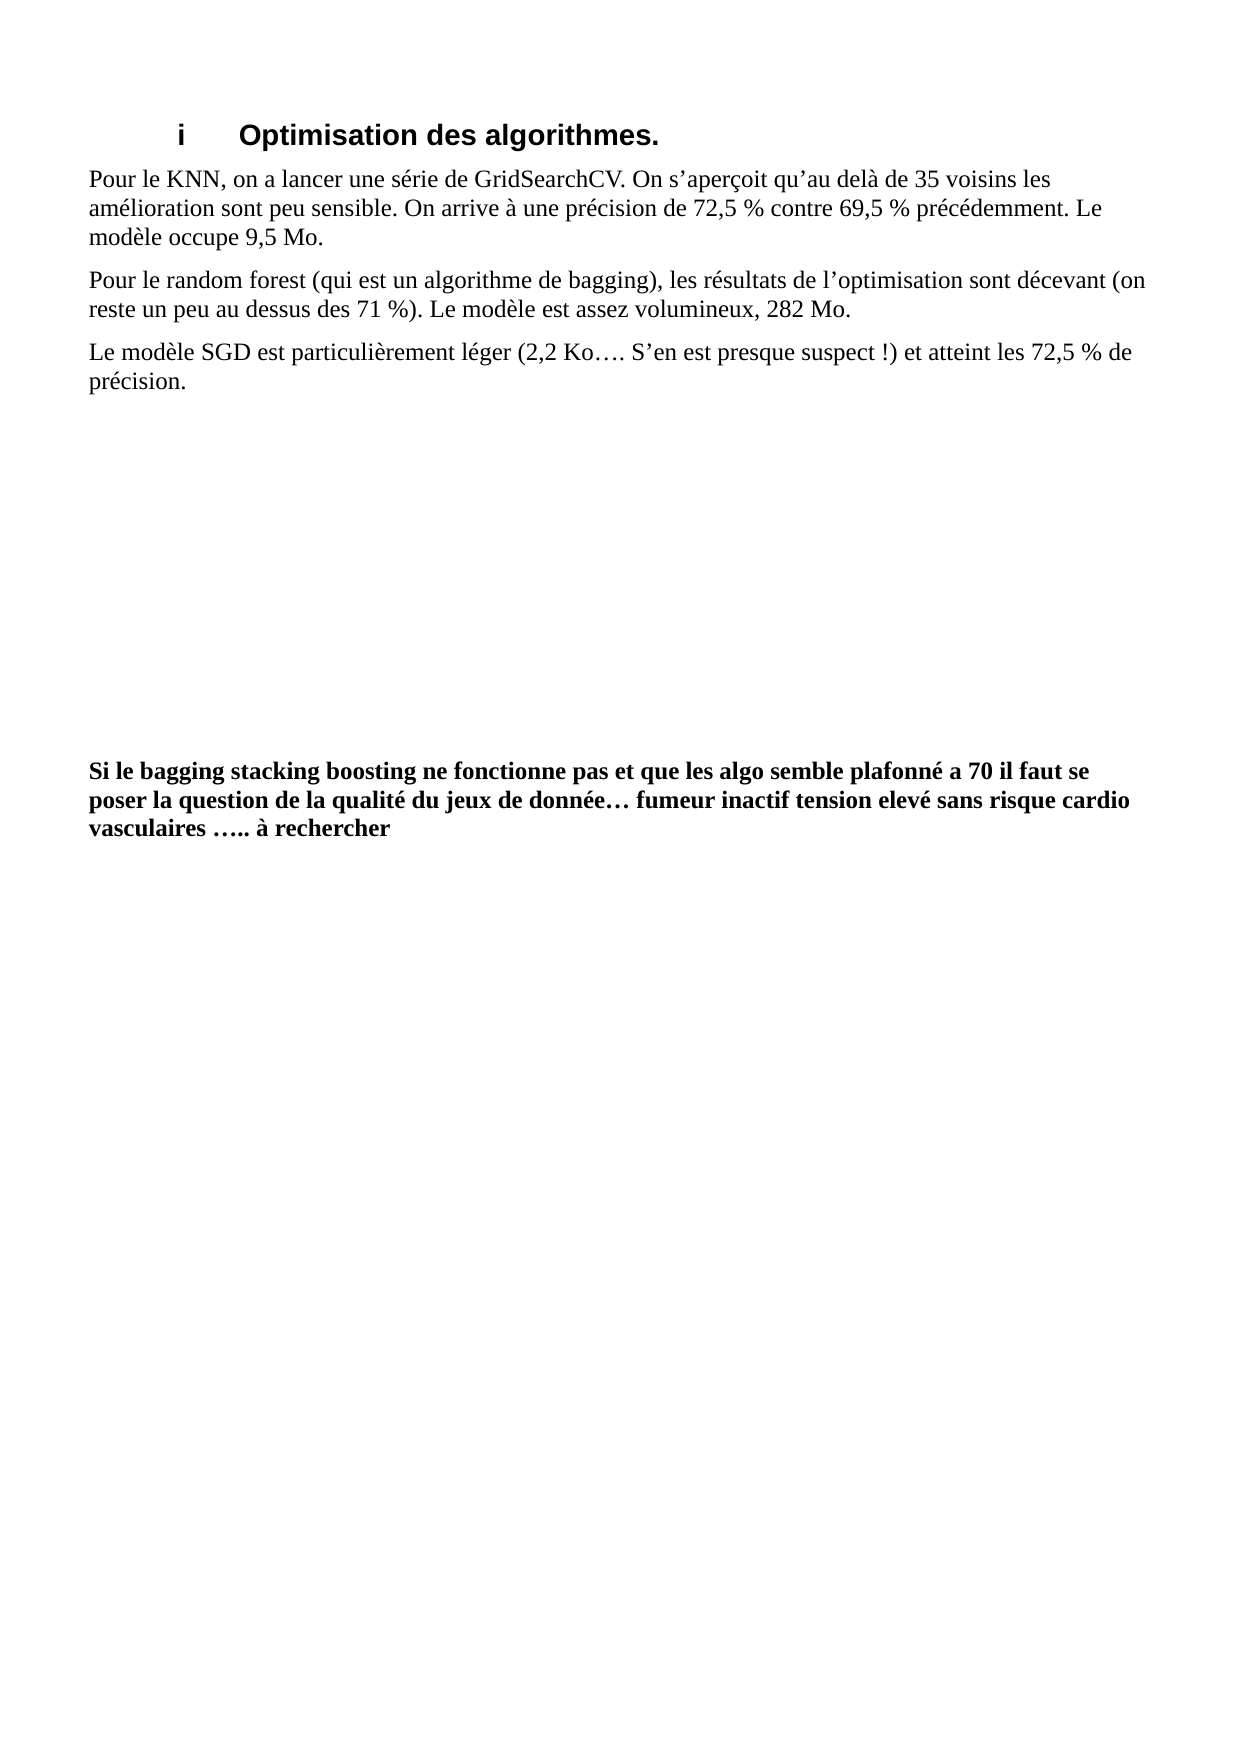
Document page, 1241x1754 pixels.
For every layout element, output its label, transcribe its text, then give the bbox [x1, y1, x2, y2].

subtitle Optimisation des algorithmes. [88, 118, 1152, 152]
text Pour le KNN, on a lancer une série de GridSearchCV. On s’aperçoit qu’au delà de 35 voisins les amélioration sont peu sensible. On arrive à une précision de 72,5 % contre 69,5 % précédemment. Le modèle occupe 9,5 Mo. [88, 164, 1152, 251]
text Pour le random forest (qui est un algorithme de bagging), les résultats de l’optimisation sont décevant (on reste un peu au dessus des 71 %). Le modèle est assez volumineux, 282 Mo. [88, 265, 1152, 323]
text Le modèle SGD est particulièrement léger (2,2 Ko…. S’en est presque suspect !) et atteint les 72,5 % de précision. [88, 337, 1152, 395]
text Si le bagging stacking boosting ne fonctionne pas et que les algo semble plafonné a 70 il faut se poser la question de la qualité du jeux de donnée… fumeur inactif tension elevé sans risque cardio vasculaires ….. à rechercher [88, 756, 1152, 842]
